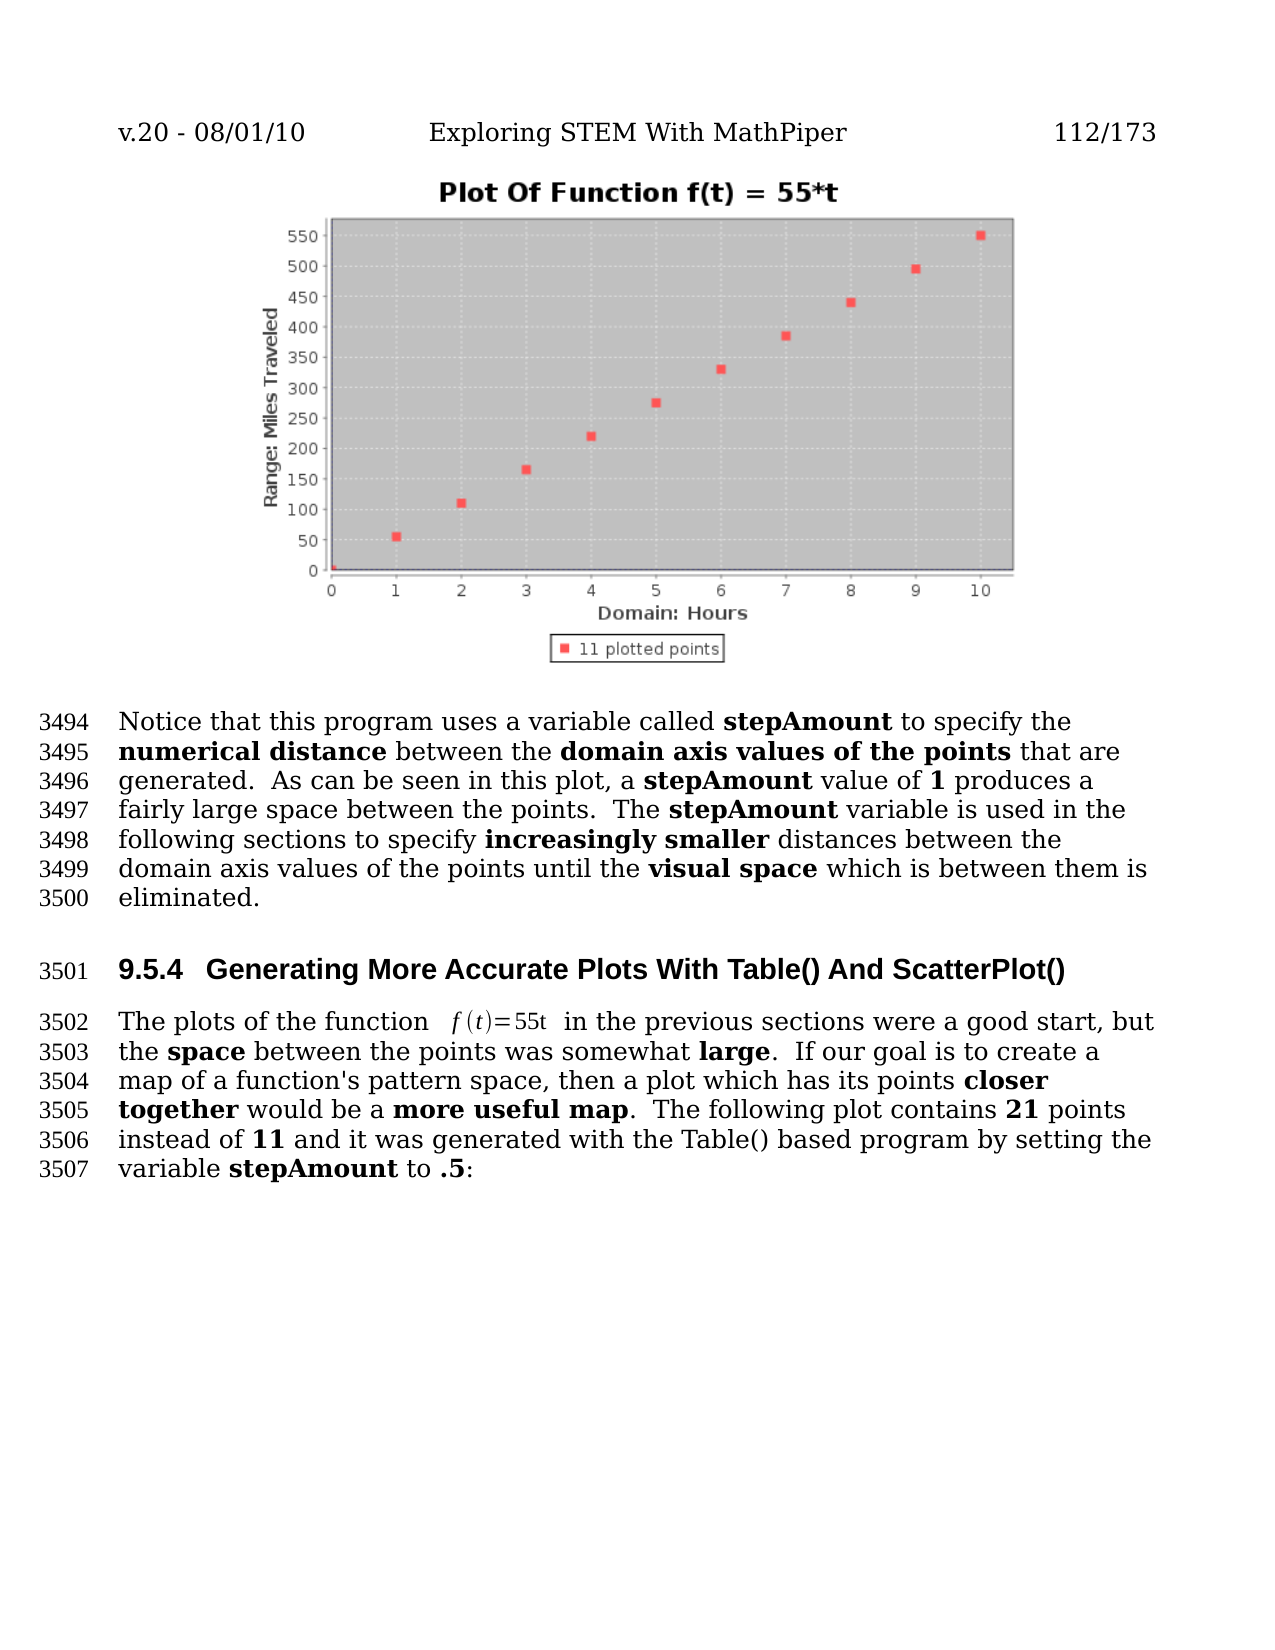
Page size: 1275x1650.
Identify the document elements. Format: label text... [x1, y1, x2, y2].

picture [246, 176, 1029, 664]
text Notice that this program uses a variable called stepAmount to specify the numerical distance between the domain axis values of the points that are generated. As can be seen in this plot, a stepAmount value of 1 produces a fairly large space between the points. The stepAmount variable is used in the following sections to specify increasingly smaller distances between the domain axis values of the points until the visual space which is between them is eliminated. [118, 707, 1157, 913]
text The plots of the functionin the previous sections were a good start, but the space between the points was somewhat large. If our goal is to create a map of a function's pattern space, then a plot which has its points closer together would be a more useful map. The following plot contains 21 points instead of 11 and it was generated with the Table() based program by setting the variable stepAmount to .5: [118, 1006, 1157, 1183]
subtitle Generating More Accurate Plots With Table() And ScatterPlot() [118, 952, 1157, 985]
